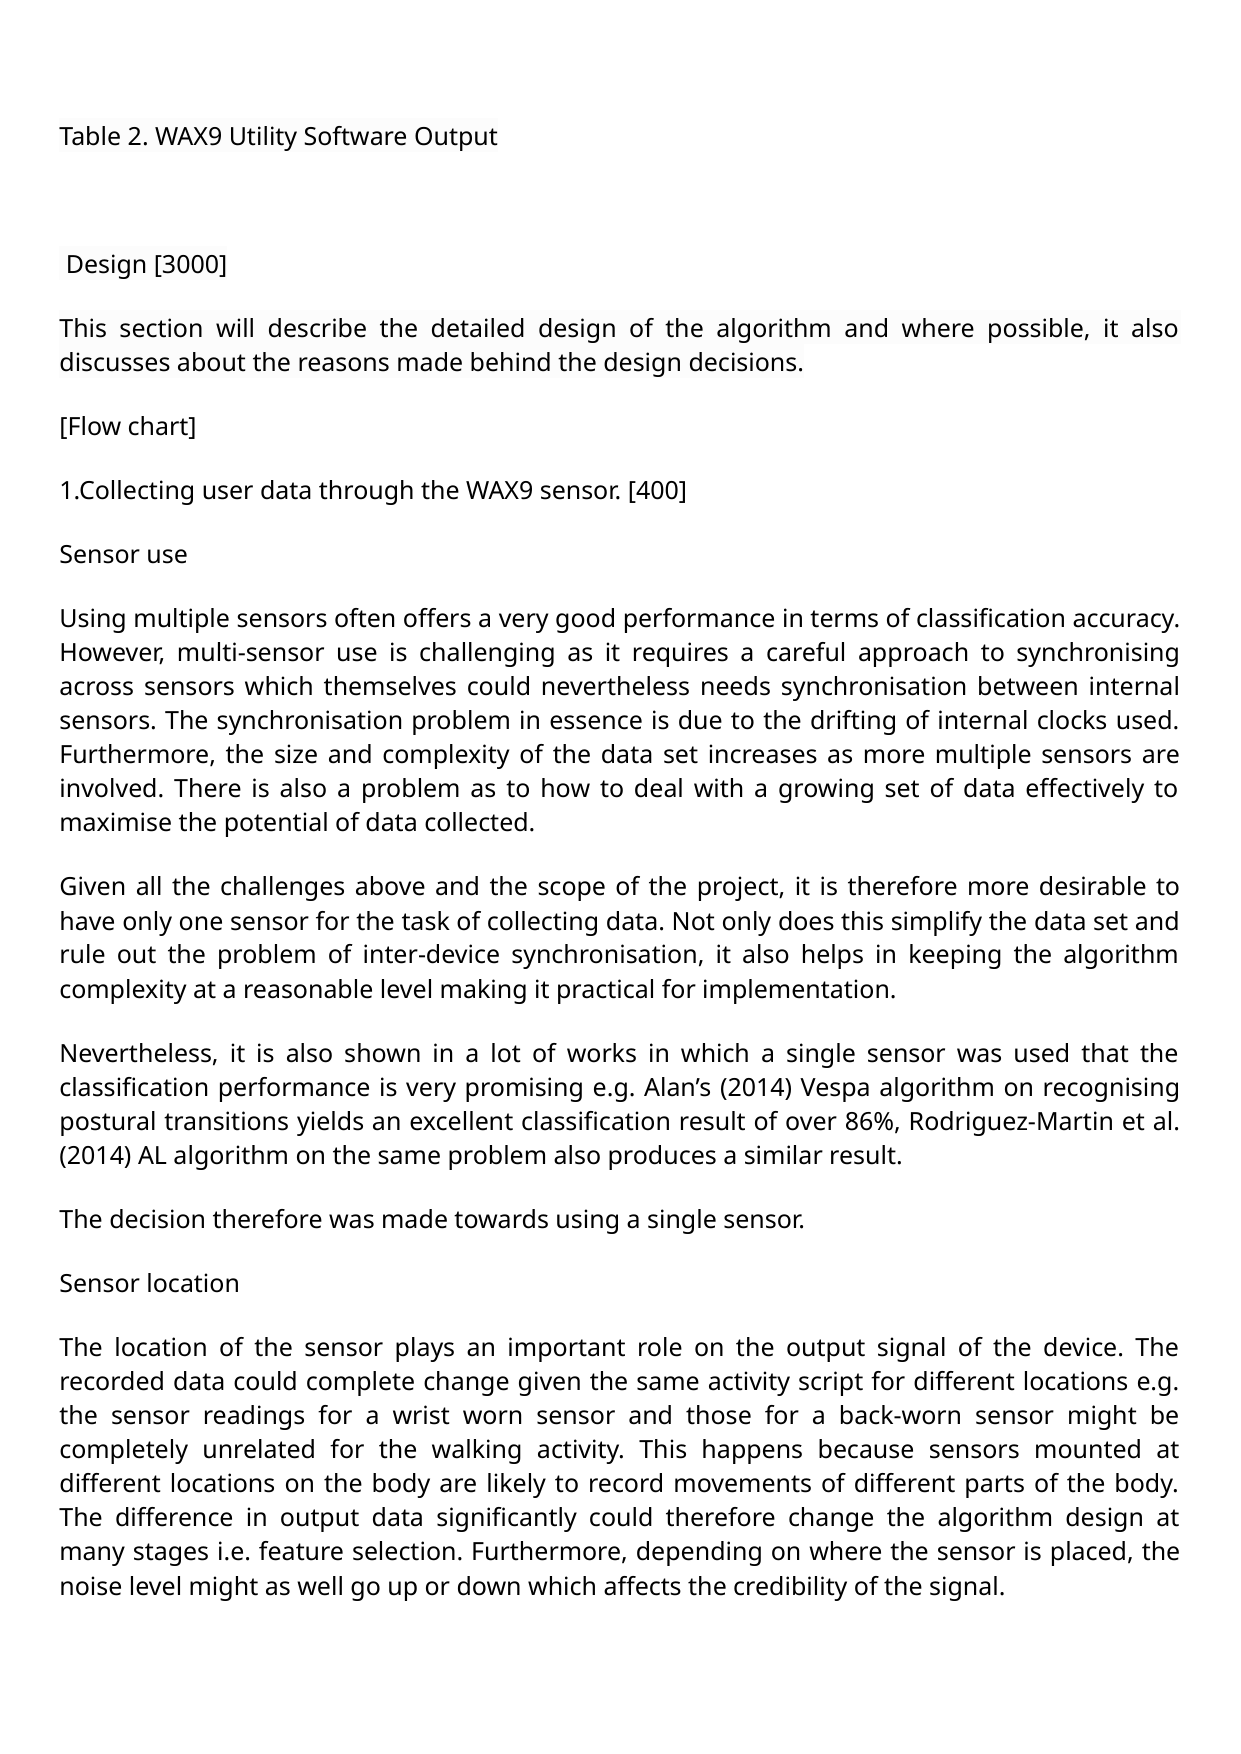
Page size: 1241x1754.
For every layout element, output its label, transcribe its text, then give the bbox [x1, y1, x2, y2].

text Sensor location [59, 1266, 1181, 1300]
text [Flow chart] [59, 408, 1181, 442]
text Using multiple sensors often offers a very good performance in terms of classification accuracy. However, multi-sensor use is challenging as it requires a careful approach to synchronising across sensors which themselves could nevertheless needs synchronisation between internal sensors. The synchronisation problem in essence is due to the drifting of internal clocks used. Furthermore, the size and complexity of the data set increases as more multiple sensors are involved. There is also a problem as to how to deal with a growing set of data effectively to maximise the potential of data collected. [59, 601, 1181, 839]
text The decision therefore was made towards using a single sensor. [59, 1202, 1181, 1236]
text Nevertheless, it is also shown in a lot of works in which a single sensor was used that the classification performance is very promising e.g. Alan’s (2014) Vespa algorithm on recognising postural transitions yields an excellent classification result of over 86%, Rodriguez-Martin et al. (2014) AL algorithm on the same problem also produces a similar result. [59, 1035, 1181, 1172]
text Given all the challenges above and the scope of the project, it is therefore more desirable to have only one sensor for the task of collecting data. Not only does this simplify the data set and rule out the problem of inter-device synchronisation, it also helps in keeping the algorithm complexity at a reasonable level making it practical for implementation. [59, 869, 1181, 1005]
text Design [3000] [59, 246, 1181, 280]
text The location of the sensor plays an important role on the output signal of the device. The recorded data could complete change given the same activity script for different locations e.g. the sensor readings for a wrist worn sensor and those for a back-worn sensor might be completely unrelated for the walking activity. This happens because sensors mounted at different locations on the body are likely to record movements of different parts of the body. The difference in output data significantly could therefore change the algorithm design at many stages i.e. feature selection. Furthermore, depending on where the sensor is placed, the noise level might as well go up or down which affects the credibility of the signal. [59, 1330, 1181, 1602]
text 1.Collecting user data through the WAX9 sensor. [400] [59, 472, 1181, 507]
text This section will describe the detailed design of the algorithm and where possible, it also discusses about the reasons made behind the design decisions. [59, 310, 1181, 378]
text Table 2. WAX9 Utility Software Output [59, 118, 1181, 152]
text Sensor use [59, 537, 1181, 571]
